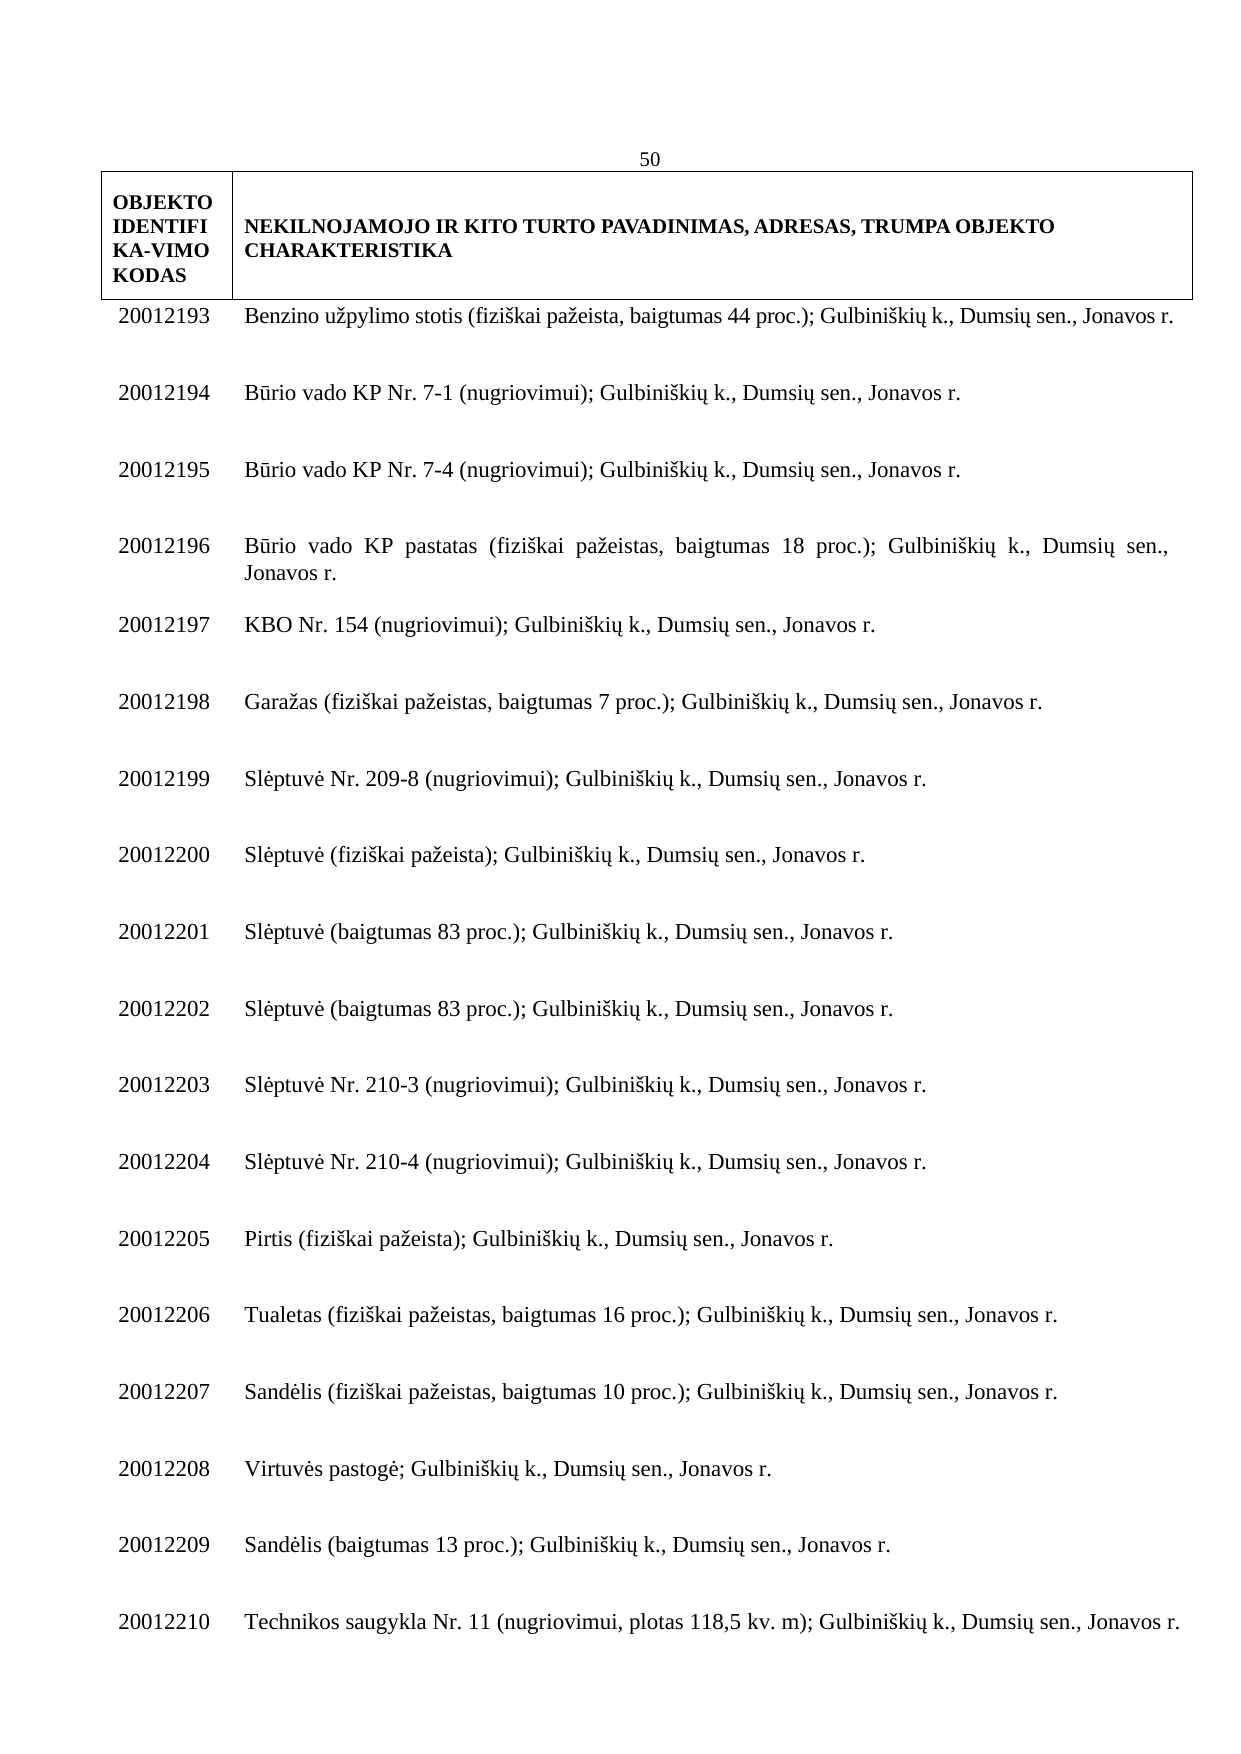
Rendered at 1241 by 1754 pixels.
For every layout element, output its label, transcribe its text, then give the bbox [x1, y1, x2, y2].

table_cell Būrio vado KP Nr. 7-1 (nugriovimui); Gulbiniškių k., Dumsių sen., Jonavos r. [233, 379, 1192, 429]
table_cell Slėptuvė (baigtumas 83 proc.); Gulbiniškių k., Dumsių sen., Jonavos r. [233, 918, 1192, 968]
table_cell 20012194 [101, 379, 233, 429]
table_cell [1193, 765, 1198, 815]
table_cell [101, 353, 1198, 379]
table_cell Garažas (fiziškai pažeistas, baigtumas 7 proc.); Gulbiniškių k., Dumsių sen., Jonavos r. [233, 688, 1192, 738]
table_cell [101, 430, 1198, 456]
table_cell Technikos saugykla Nr. 11 (nugriovimui, plotas 118,5 kv. m); Gulbiniškių k., Dumsių sen., Jonavos r. [233, 1608, 1192, 1658]
table_cell 20012206 [101, 1302, 233, 1352]
table_cell Slėptuvė (baigtumas 83 proc.); Gulbiniškių k., Dumsių sen., Jonavos r. [233, 995, 1192, 1045]
table_cell [101, 969, 1198, 995]
table_cell Būrio vado KP pastatas (fiziškai pažeistas, baigtumas 18 proc.); Gulbiniškių k., Dumsių sen., Jonavos r. [233, 533, 1192, 585]
table_cell [101, 1659, 1198, 1685]
table_cell Pirtis (fiziškai pažeista); Gulbiniškių k., Dumsių sen., Jonavos r. [233, 1225, 1192, 1275]
table_cell Slėptuvė Nr. 210-4 (nugriovimui); Gulbiniškių k., Dumsių sen., Jonavos r. [233, 1148, 1192, 1198]
table_cell [101, 1275, 1198, 1302]
table_cell 20012195 [101, 456, 233, 506]
table_cell Benzino užpylimo stotis (fiziškai pažeista, baigtumas 44 proc.); Gulbiniškių k., Dumsių sen., Jonavos r. [233, 303, 1192, 353]
table_cell Sandėlis (fiziškai pažeistas, baigtumas 10 proc.); Gulbiniškių k., Dumsių sen., Jonavos r. [233, 1378, 1192, 1428]
table_cell [101, 892, 1198, 918]
table_cell [1193, 995, 1198, 1045]
table_cell [101, 506, 1198, 532]
table_cell KBO Nr. 154 (nugriovimui); Gulbiniškių k., Dumsių sen., Jonavos r. [233, 612, 1192, 662]
table_cell [101, 662, 1198, 688]
table_cell 20012197 [101, 612, 233, 662]
table_cell 20012210 [101, 1608, 233, 1658]
table_cell [101, 1045, 1198, 1072]
table_cell 20012200 [101, 842, 233, 892]
table_cell 20012201 [101, 918, 233, 968]
table_cell [101, 1582, 1198, 1608]
table_cell Sandėlis (baigtumas 13 proc.); Gulbiniškių k., Dumsių sen., Jonavos r. [233, 1532, 1192, 1582]
table_cell 20012209 [101, 1532, 233, 1582]
table_cell [101, 585, 1198, 612]
table_cell [101, 1352, 1198, 1378]
table_cell 20012208 [101, 1455, 233, 1505]
table_cell [1193, 1608, 1198, 1658]
table_cell [101, 1505, 1198, 1532]
table_cell [1193, 842, 1198, 892]
table_cell [1193, 1455, 1198, 1505]
table_cell 20012203 [101, 1072, 233, 1122]
table_cell 20012205 [101, 1225, 233, 1275]
table_cell 20012198 [101, 688, 233, 738]
table_cell [1193, 1072, 1198, 1122]
table_cell [1193, 456, 1198, 506]
table_cell [1193, 1302, 1198, 1352]
table_cell Slėptuvė (fiziškai pažeista); Gulbiniškių k., Dumsių sen., Jonavos r. [233, 842, 1192, 892]
table_cell [1193, 918, 1198, 968]
table_cell [1193, 533, 1198, 585]
table_cell [101, 1429, 1198, 1455]
table_cell [101, 739, 1198, 765]
table_cell 20012196 [101, 533, 233, 585]
table_cell Slėptuvė Nr. 210-3 (nugriovimui); Gulbiniškių k., Dumsių sen., Jonavos r. [233, 1072, 1192, 1122]
table_cell 20012202 [101, 995, 233, 1045]
table_cell [1193, 379, 1198, 429]
table_cell [1193, 1225, 1198, 1275]
table_cell [1193, 303, 1198, 353]
table_cell [1193, 1148, 1198, 1198]
table_cell [101, 1122, 1198, 1148]
table_cell [101, 815, 1198, 842]
table_cell 20012199 [101, 765, 233, 815]
table_cell [1193, 1378, 1198, 1428]
table_cell 20012193 [101, 303, 233, 353]
table_cell Tualetas (fiziškai pažeistas, baigtumas 16 proc.); Gulbiniškių k., Dumsių sen., Jonavos r. [233, 1302, 1192, 1352]
table_cell 20012204 [101, 1148, 233, 1198]
table_cell Būrio vado KP Nr. 7-4 (nugriovimui); Gulbiniškių k., Dumsių sen., Jonavos r. [233, 456, 1192, 506]
table_cell Virtuvės pastogė; Gulbiniškių k., Dumsių sen., Jonavos r. [233, 1455, 1192, 1505]
table_cell [101, 1199, 1198, 1225]
table_cell 20012207 [101, 1378, 233, 1428]
table_cell [1193, 1532, 1198, 1582]
table_cell [1193, 688, 1198, 738]
table_cell [1193, 612, 1198, 662]
table_cell Slėptuvė Nr. 209-8 (nugriovimui); Gulbiniškių k., Dumsių sen., Jonavos r. [233, 765, 1192, 815]
